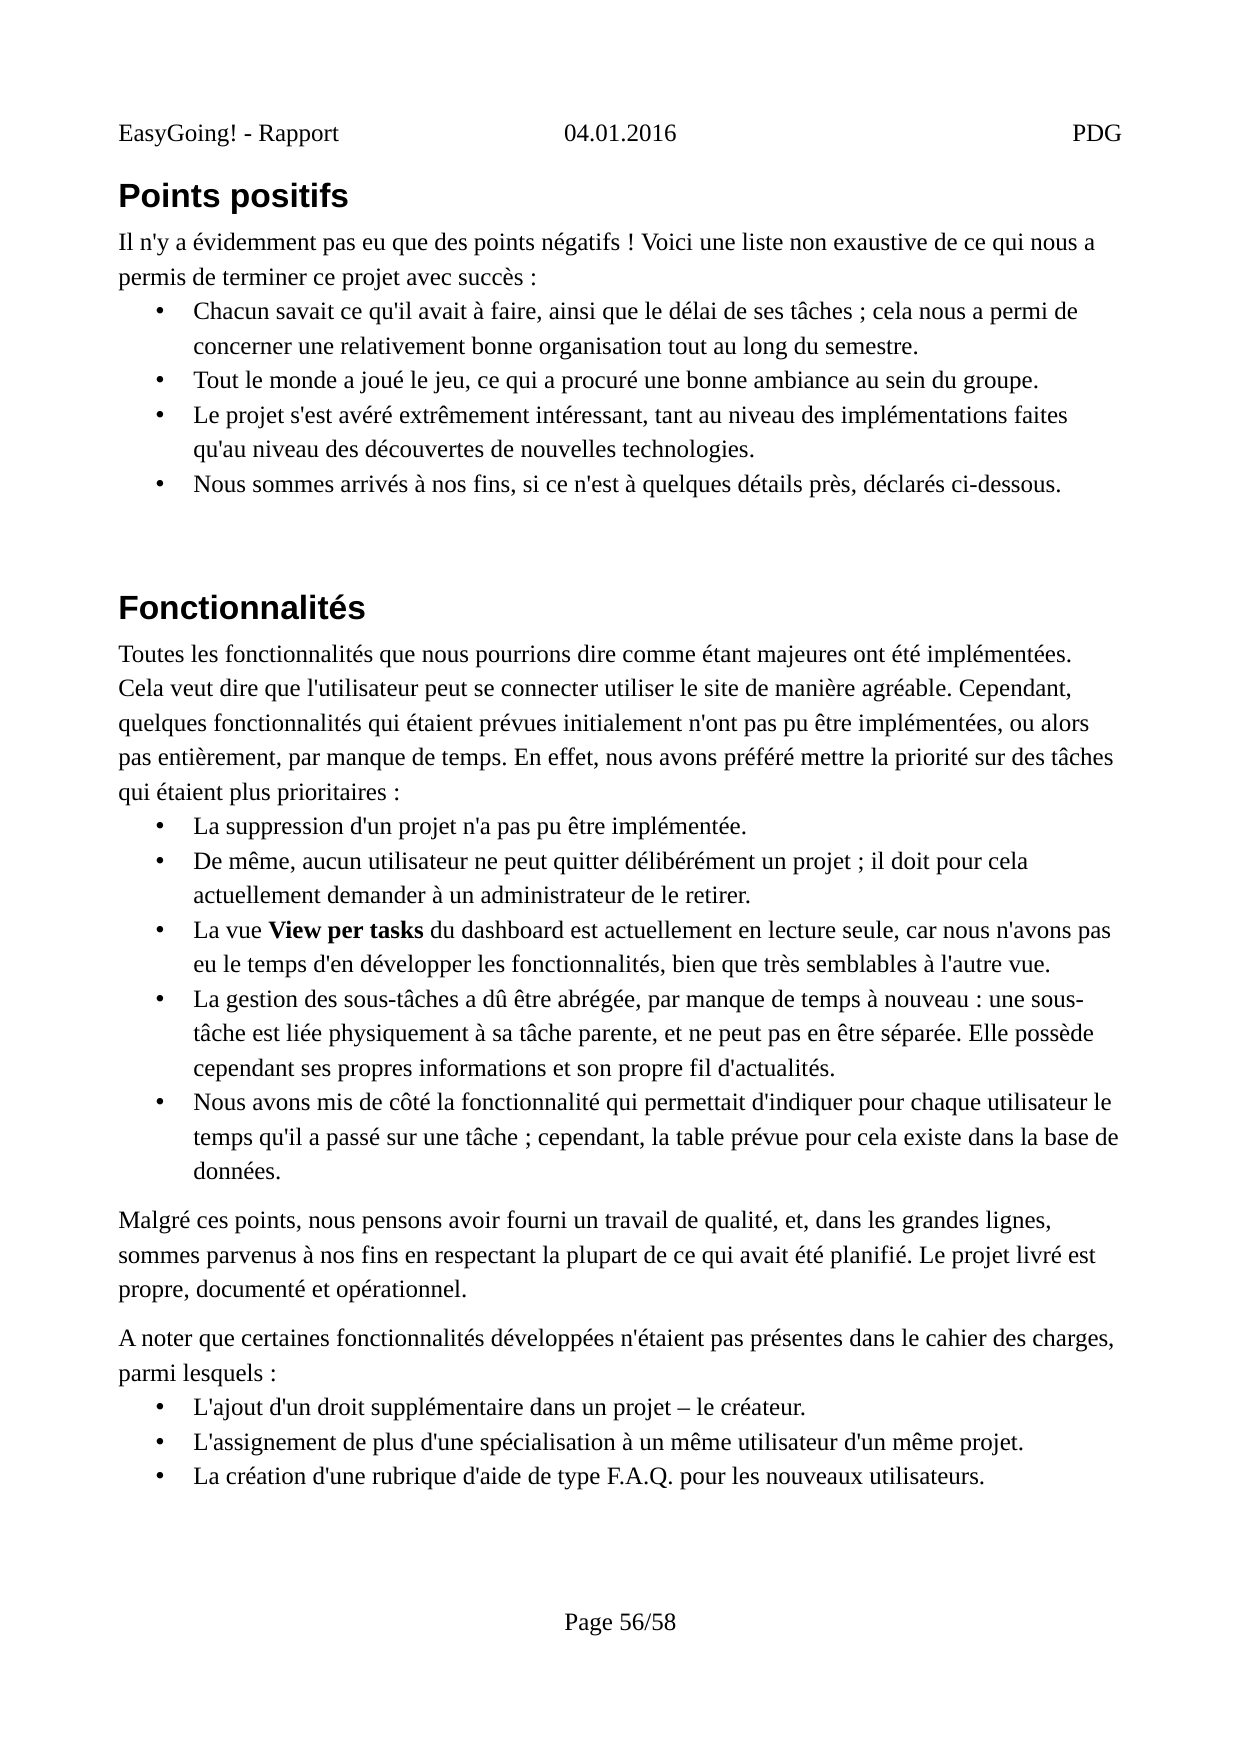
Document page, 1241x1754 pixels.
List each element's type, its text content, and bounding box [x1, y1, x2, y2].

list La suppression d'un projet n'a pas pu être implémentée. [156, 811, 1122, 840]
list L'assignement de plus d'une spécialisation à un même utilisateur d'un même projet. [156, 1427, 1122, 1455]
list Tout le monde a joué le jeu, ce qui a procuré une bonne ambiance au sein du groupe. [156, 365, 1122, 394]
list De même, aucun utilisateur ne peut quitter délibérément un projet ; il doit pour cela actuellement demander à un administrateur de le retirer. [156, 846, 1122, 909]
list La gestion des sous-tâches a dû être abrégée, par manque de temps à nouveau : une sous-tâche est liée physiquement à sa tâche parente, et ne peut pas en être séparée. Elle possède cependant ses propres informations et son propre fil d'actualités. [156, 984, 1122, 1081]
text A noter que certaines fonctionnalités développées n'étaient pas présentes dans le cahier des charges, parmi lesquels : [118, 1323, 1122, 1386]
subtitle Fonctionnalités [118, 588, 1122, 626]
list L'ajout d'un droit supplémentaire dans un projet – le créateur. [156, 1392, 1122, 1421]
list La création d'une rubrique d'aide de type F.A.Q. pour les nouveaux utilisateurs. [156, 1461, 1122, 1490]
list Chacun savait ce qu'il avait à faire, ainsi que le délai de ses tâches ; cela nous a permi de concerner une relativement bonne organisation tout au long du semestre. [156, 296, 1122, 360]
list Nous sommes arrivés à nos fins, si ce n'est à quelques détails près, déclarés ci-dessous. [156, 469, 1122, 498]
text Malgré ces points, nous pensons avoir fourni un travail de qualité, et, dans les grandes lignes, sommes parvenus à nos fins en respectant la plupart de ce qui avait été planifié. Le projet livré est propre, documenté et opérationnel. [118, 1205, 1122, 1303]
text Toutes les fonctionnalités que nous pourrions dire comme étant majeures ont été implémentées. Cela veut dire que l'utilisateur peut se connecter utiliser le site de manière agréable. Cependant, quelques fonctionnalités qui étaient prévues initialement n'ont pas pu être implémentées, ou alors pas entièrement, par manque de temps. En effet, nous avons préféré mettre la priorité sur des tâches qui étaient plus prioritaires : [118, 639, 1122, 806]
list Le projet s'est avéré extrêmement intéressant, tant au niveau des implémentations faites qu'au niveau des découvertes de nouvelles technologies. [156, 400, 1122, 463]
list Nous avons mis de côté la fonctionnalité qui permettait d'indiquer pour chaque utilisateur le temps qu'il a passé sur une tâche ; cependant, la table prévue pour cela existe dans la base de données. [156, 1087, 1122, 1185]
list La vue View per tasks du dashboard est actuellement en lecture seule, car nous n'avons pas eu le temps d'en développer les fonctionnalités, bien que très semblables à l'autre vue. [156, 915, 1122, 978]
text Il n'y a évidemment pas eu que des points négatifs ! Voici une liste non exaustive de ce qui nous a permis de terminer ce projet avec succès : [118, 227, 1122, 291]
subtitle Points positifs [118, 176, 1122, 215]
